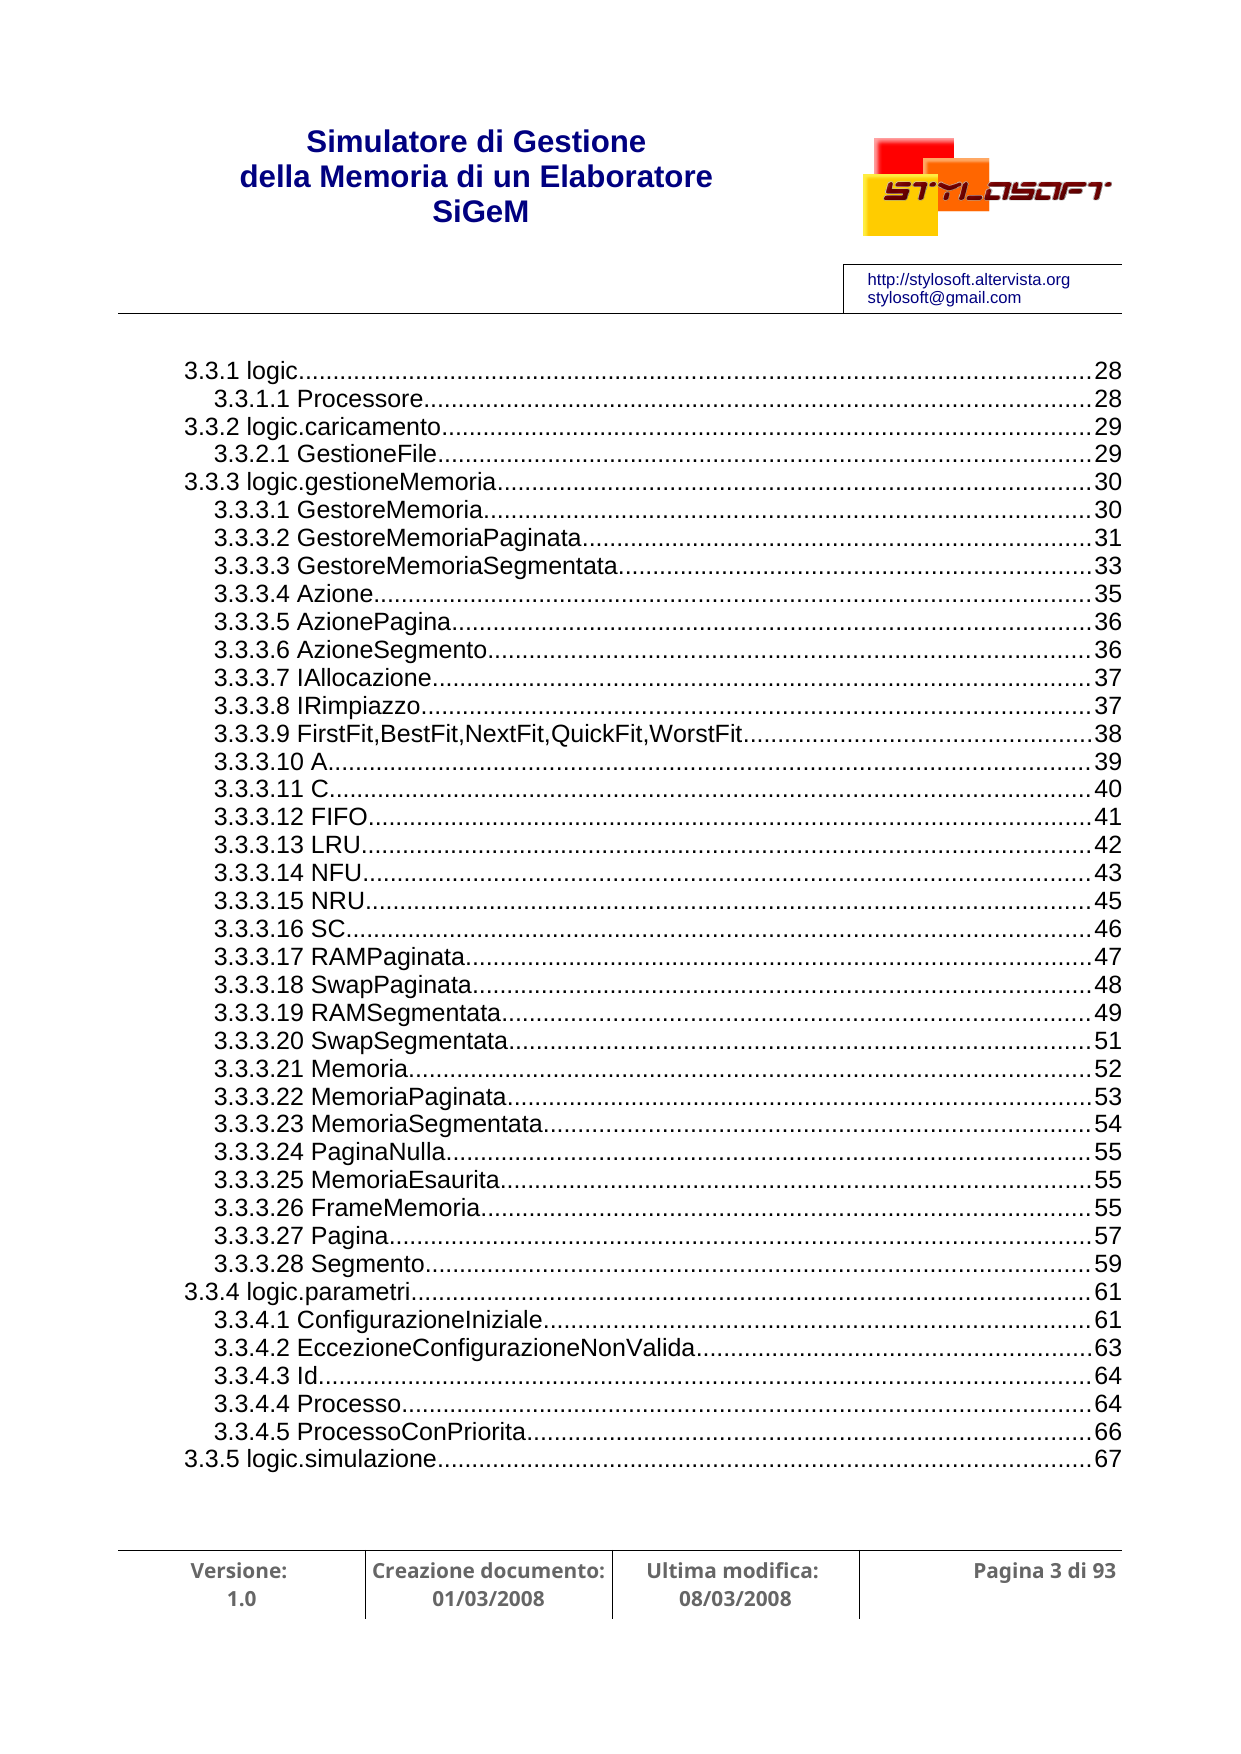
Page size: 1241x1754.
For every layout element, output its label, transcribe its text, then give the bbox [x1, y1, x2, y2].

text 3.3.4.4 Processo 64 [207, 1389, 1122, 1417]
text 3.3.3.1 GestoreMemoria 30 [207, 496, 1122, 524]
text 3.3.3.8 IRimpiazzo 37 [207, 692, 1122, 719]
text 3.3.3.17 RAMPaginata 47 [207, 943, 1122, 971]
text 3.3.3.12 FIFO 41 [207, 803, 1122, 831]
text 3.3.3.16 SC 46 [207, 915, 1122, 943]
text 3.3.3.26 FrameMemoria 55 [207, 1194, 1122, 1222]
text 3.3.4.3 Id 64 [207, 1362, 1122, 1389]
text 3.3.3.24 PaginaNulla 55 [207, 1138, 1122, 1166]
text 3.3.3 logic.gestioneMemoria 30 [177, 468, 1122, 496]
text 3.3.3.23 MemoriaSegmentata 54 [207, 1110, 1122, 1138]
text 3.3.3.6 AzioneSegmento 36 [207, 636, 1122, 664]
text 3.3.4.5 ProcessoConPriorita 66 [207, 1417, 1122, 1445]
text 3.3.3.19 RAMSegmentata 49 [207, 999, 1122, 1027]
text 3.3.3.25 MemoriaEsaurita 55 [207, 1166, 1122, 1194]
text 3.3.3.11 C 40 [207, 775, 1122, 803]
text 3.3.4.1 ConfigurazioneIniziale 61 [207, 1306, 1122, 1334]
text 3.3.1 logic 28 [177, 357, 1122, 384]
text 3.3.3.3 GestoreMemoriaSegmentata 33 [207, 552, 1122, 580]
text 3.3.3.20 SwapSegmentata 51 [207, 1027, 1122, 1054]
text 3.3.5 logic.simulazione 67 [177, 1445, 1122, 1473]
picture [848, 123, 1117, 247]
text 3.3.3.9 FirstFit,BestFit,NextFit,QuickFit,WorstFit 38 [207, 719, 1122, 747]
text 3.3.1.1 Processore 28 [207, 384, 1122, 412]
text 3.3.3.2 GestoreMemoriaPaginata 31 [207, 524, 1122, 552]
text 3.3.3.13 LRU 42 [207, 831, 1122, 859]
text 3.3.3.22 MemoriaPaginata 53 [207, 1082, 1122, 1110]
text 3.3.3.15 NRU 45 [207, 887, 1122, 915]
text 3.3.2 logic.caricamento 29 [177, 412, 1122, 440]
text 3.3.3.14 NFU 43 [207, 859, 1122, 887]
text 3.3.4 logic.parametri 61 [177, 1278, 1122, 1306]
text 3.3.3.21 Memoria 52 [207, 1054, 1122, 1082]
text 3.3.3.7 IAllocazione 37 [207, 664, 1122, 692]
text 3.3.3.18 SwapPaginata 48 [207, 971, 1122, 999]
text 3.3.3.5 AzionePagina 36 [207, 608, 1122, 636]
text 3.3.3.4 Azione 35 [207, 580, 1122, 608]
text 3.3.3.28 Segmento 59 [207, 1250, 1122, 1278]
text 3.3.4.2 EccezioneConfigurazioneNonValida 63 [207, 1334, 1122, 1362]
text 3.3.3.10 A 39 [207, 747, 1122, 775]
text 3.3.2.1 GestioneFile 29 [207, 440, 1122, 468]
text 3.3.3.27 Pagina 57 [207, 1222, 1122, 1250]
